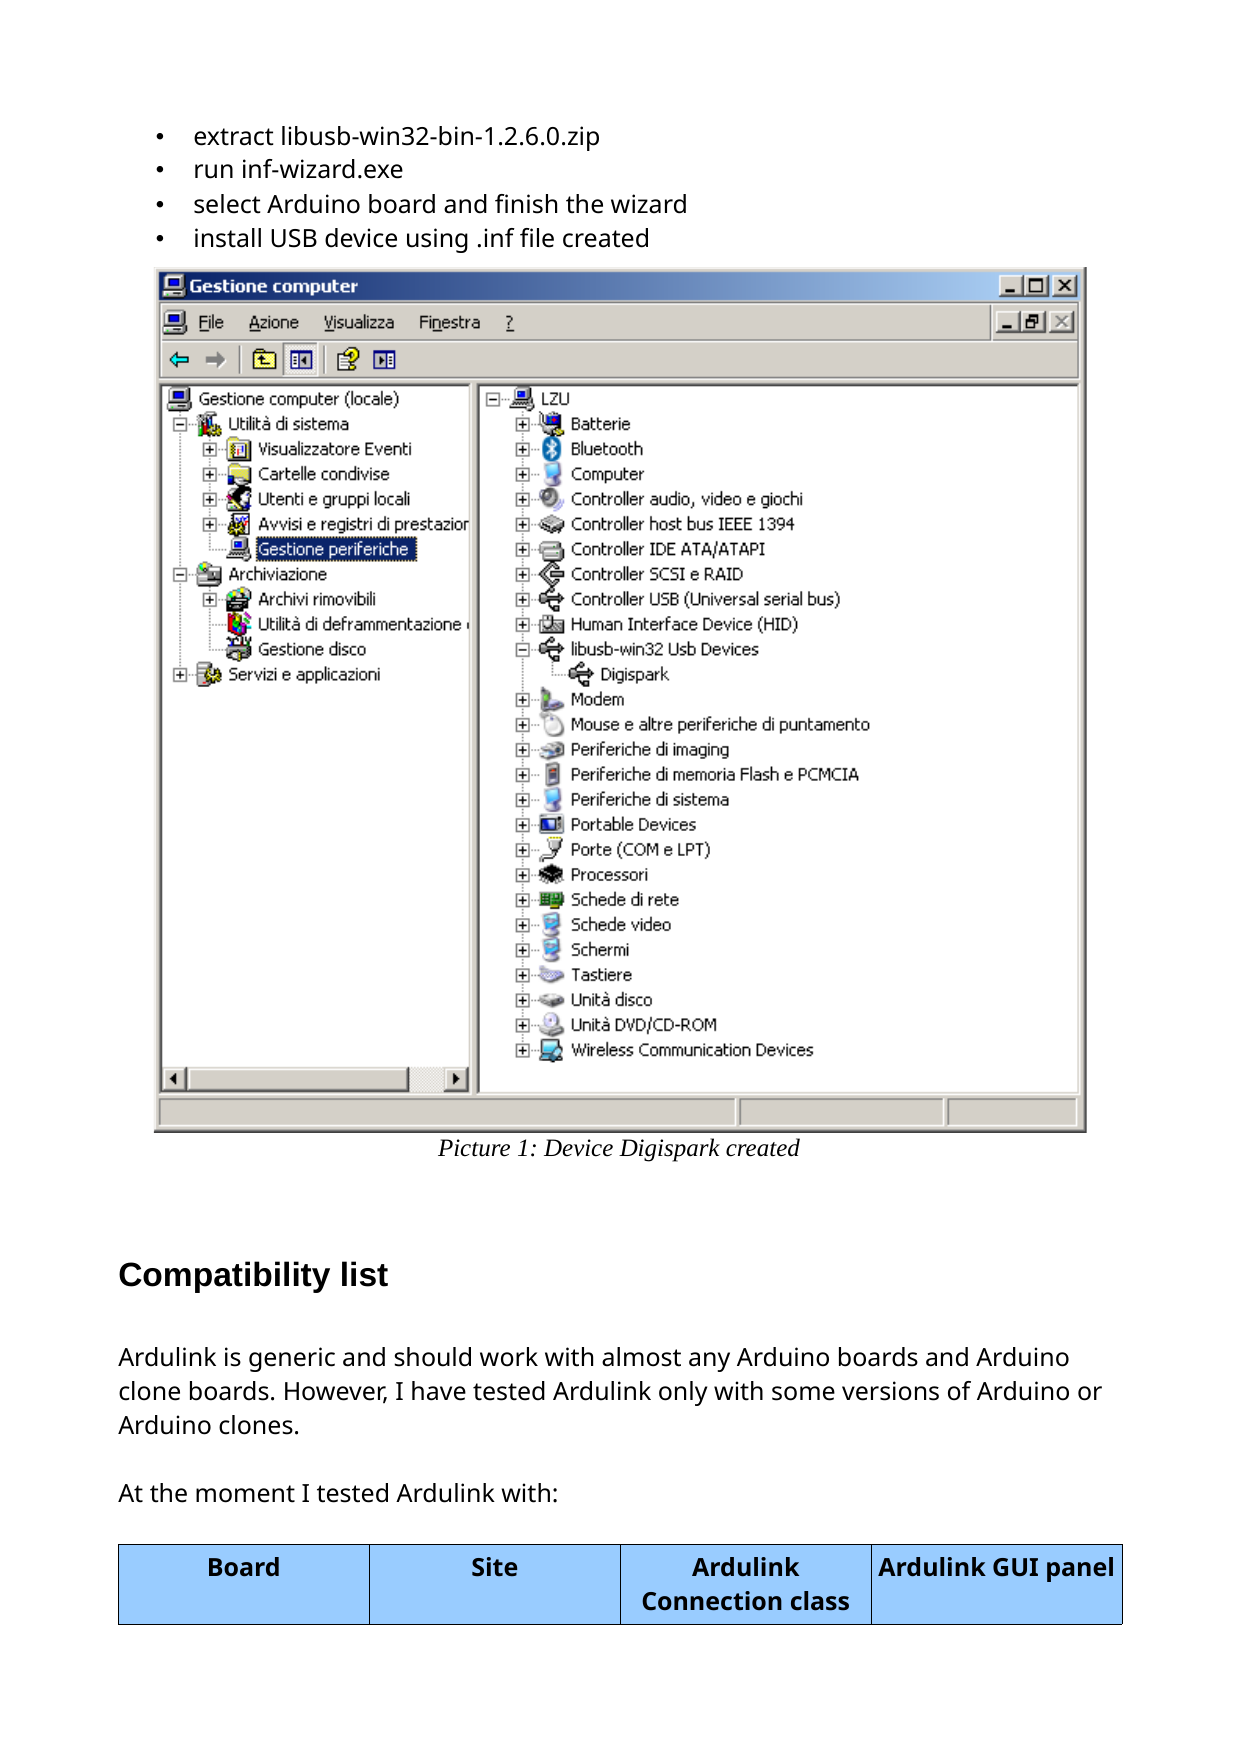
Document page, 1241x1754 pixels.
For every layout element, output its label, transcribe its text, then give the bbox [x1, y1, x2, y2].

table_header Ardulink Connection class [621, 1545, 871, 1624]
text Ardulink is generic and should work with almost any Arduino boards and Arduino clone boards. However, I have tested Ardulink only with some versions of Arduino or Arduino clones. [118, 1340, 1122, 1442]
list select Arduino board and finish the wizard [156, 186, 1122, 220]
picture [153, 267, 1087, 1133]
table_header Site [370, 1545, 620, 1624]
text Picture 1: Device Digispark created [154, 1133, 1086, 1161]
list extract libusb-win32-bin-1.2.6.0.zip [156, 118, 1122, 152]
list install USB device using .inf file created [156, 220, 1122, 254]
table_header Ardulink GUI panel [872, 1545, 1122, 1624]
table_header Board [119, 1545, 369, 1624]
text At the moment I tested Ardulink with: [118, 1476, 1122, 1510]
subtitle Compatibility list [118, 1254, 1122, 1293]
list run inf-wizard.exe [156, 152, 1122, 186]
